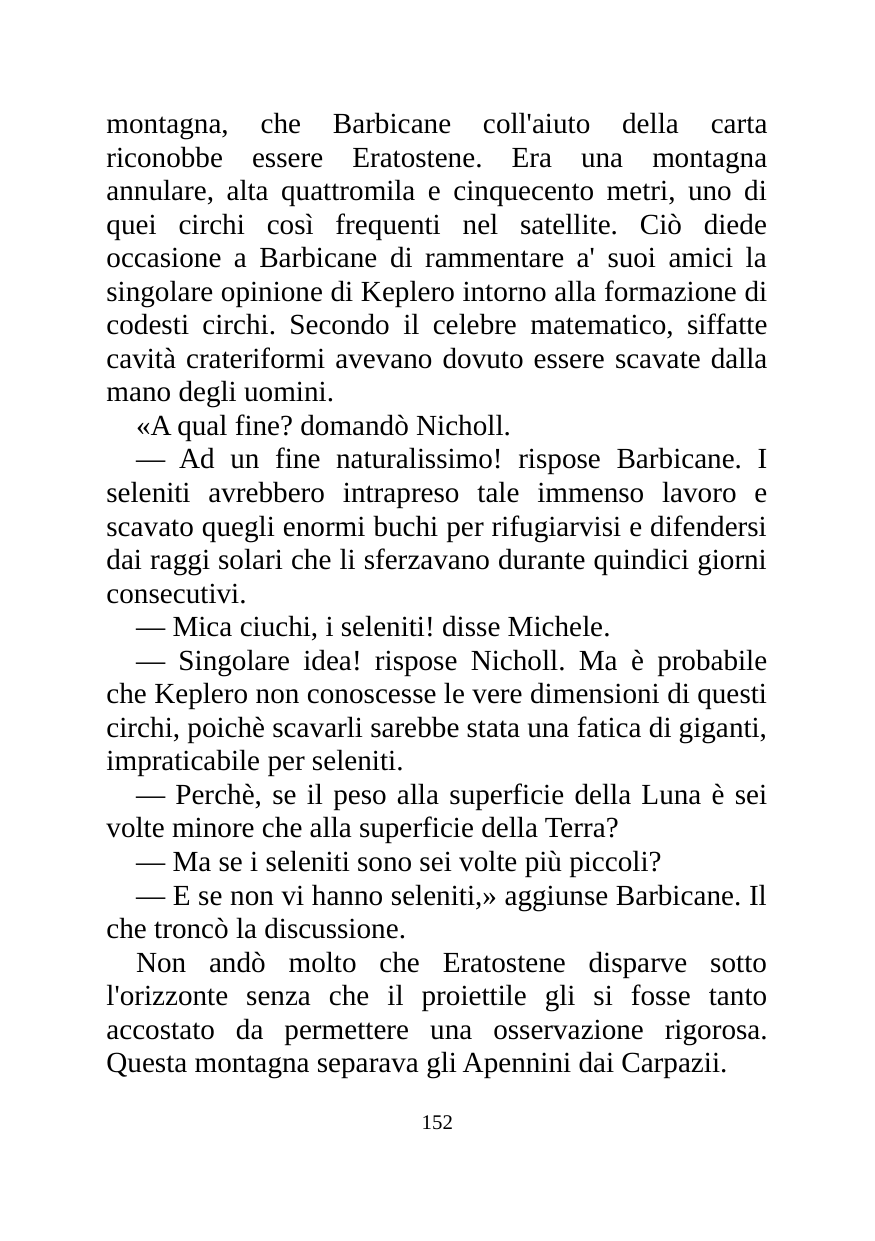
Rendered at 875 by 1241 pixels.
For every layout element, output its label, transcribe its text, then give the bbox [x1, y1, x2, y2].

text — Ma se i seleniti sono sei volte più piccoli? [106, 844, 768, 878]
text — Singolare idea! rispose Nicholl. Ma è probabile che Keplero non conoscesse le vere dimensioni di questi circhi, poichè scavarli sarebbe stata una fatica di giganti, impraticabile per seleniti. [106, 643, 768, 777]
text Non andò molto che Eratostene disparve sotto l'orizzonte senza che il proiettile gli si fosse tanto accostato da permettere una osservazione rigorosa. Questa montagna separava gli Apennini dai Carpazii. [106, 945, 768, 1079]
text — E se non vi hanno seleniti,» aggiunse Barbicane. Il che troncò la discussione. [106, 878, 768, 945]
text montagna, che Barbicane coll'aiuto della carta riconobbe essere Eratostene. Era una montagna annulare, alta quattromila e cinquecento metri, uno di quei circhi così frequenti nel satellite. Ciò diede occasione a Barbicane di rammentare a' suoi amici la singolare opinione di Keplero intorno alla formazione di codesti circhi. Secondo il celebre matematico, siffatte cavità crateriformi avevano dovuto essere scavate dalla mano degli uomini. [106, 106, 768, 408]
text — Perchè, se il peso alla superficie della Luna è sei volte minore che alla superficie della Terra? [106, 777, 768, 844]
text — Mica ciuchi, i seleniti! disse Michele. [106, 609, 768, 643]
text «A qual fine? domandò Nicholl. [106, 408, 768, 442]
text — Ad un fine naturalissimo! rispose Barbicane. I seleniti avrebbero intrapreso tale immenso lavoro e scavato quegli enormi buchi per rifugiarvisi e difendersi dai raggi solari che li sferzavano durante quindici giorni consecutivi. [106, 442, 768, 609]
